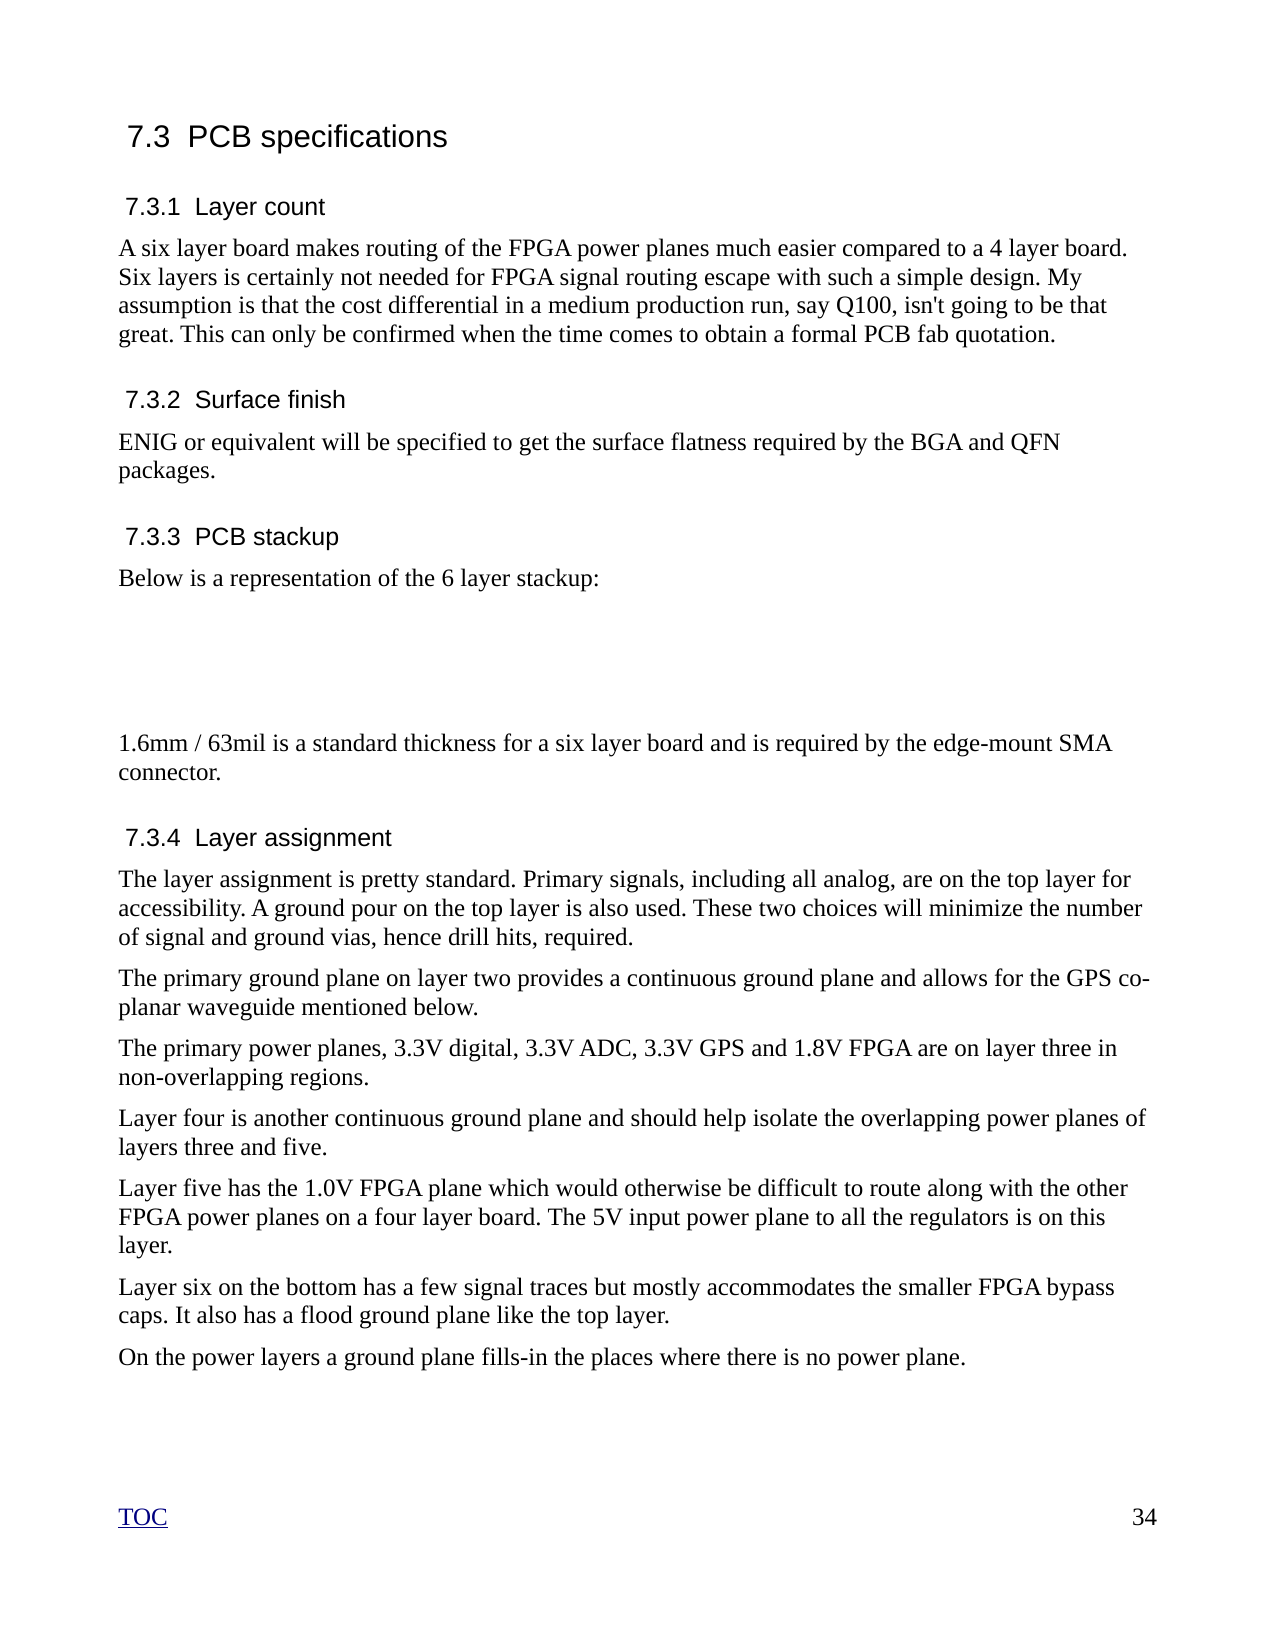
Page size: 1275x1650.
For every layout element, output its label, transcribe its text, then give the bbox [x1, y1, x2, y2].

text The primary ground plane on layer two provides a continuous ground plane and allows for the GPS co-planar waveguide mentioned below. [118, 963, 1157, 1020]
subtitle Layer assignment [118, 823, 1157, 852]
text Below is a representation of the 6 layer stackup: [118, 563, 1157, 592]
text Layer four is another continuous ground plane and should help isolate the overlapping power planes of layers three and five. [118, 1103, 1157, 1160]
text ENIG or equivalent will be specified to get the surface flatness required by the BGA and QFN packages. [118, 427, 1157, 484]
subtitle PCB specifications [118, 118, 1157, 154]
text The layer assignment is pretty standard. Primary signals, including all analog, are on the top layer for accessibility. A ground pour on the top layer is also used. These two choices will minimize the number of signal and ground vias, hence drill hits, required. [118, 864, 1157, 950]
text The primary power planes, 3.3V digital, 3.3V ADC, 3.3V GPS and 1.8V FPGA are on layer three in non-overlapping regions. [118, 1033, 1157, 1090]
subtitle Surface finish [118, 385, 1157, 414]
subtitle PCB stackup [118, 522, 1157, 550]
text Layer five has the 1.0V FPGA plane which would otherwise be difficult to route along with the other FPGA power planes on a four layer board. The 5V input power plane to all the regulators is on this layer. [118, 1173, 1157, 1259]
text On the power layers a ground plane fills-in the places where there is no power plane. [118, 1342, 1157, 1370]
subtitle Layer count [118, 192, 1157, 220]
text 1.6mm / 63mil is a standard thickness for a six layer board and is required by the edge-mount SMA connector. [118, 728, 1157, 785]
text Layer six on the bottom has a few signal traces but mostly accommodates the smaller FPGA bypass caps. It also has a flood ground plane like the top layer. [118, 1272, 1157, 1329]
text A six layer board makes routing of the FPGA power planes much easier compared to a 4 layer board. Six layers is certainly not needed for FPGA signal routing escape with such a simple design. My assumption is that the cost differential in a medium production run, say Q100, isn't going to be that great. This can only be confirmed when the time comes to obtain a formal PCB fab quotation. [118, 233, 1157, 348]
